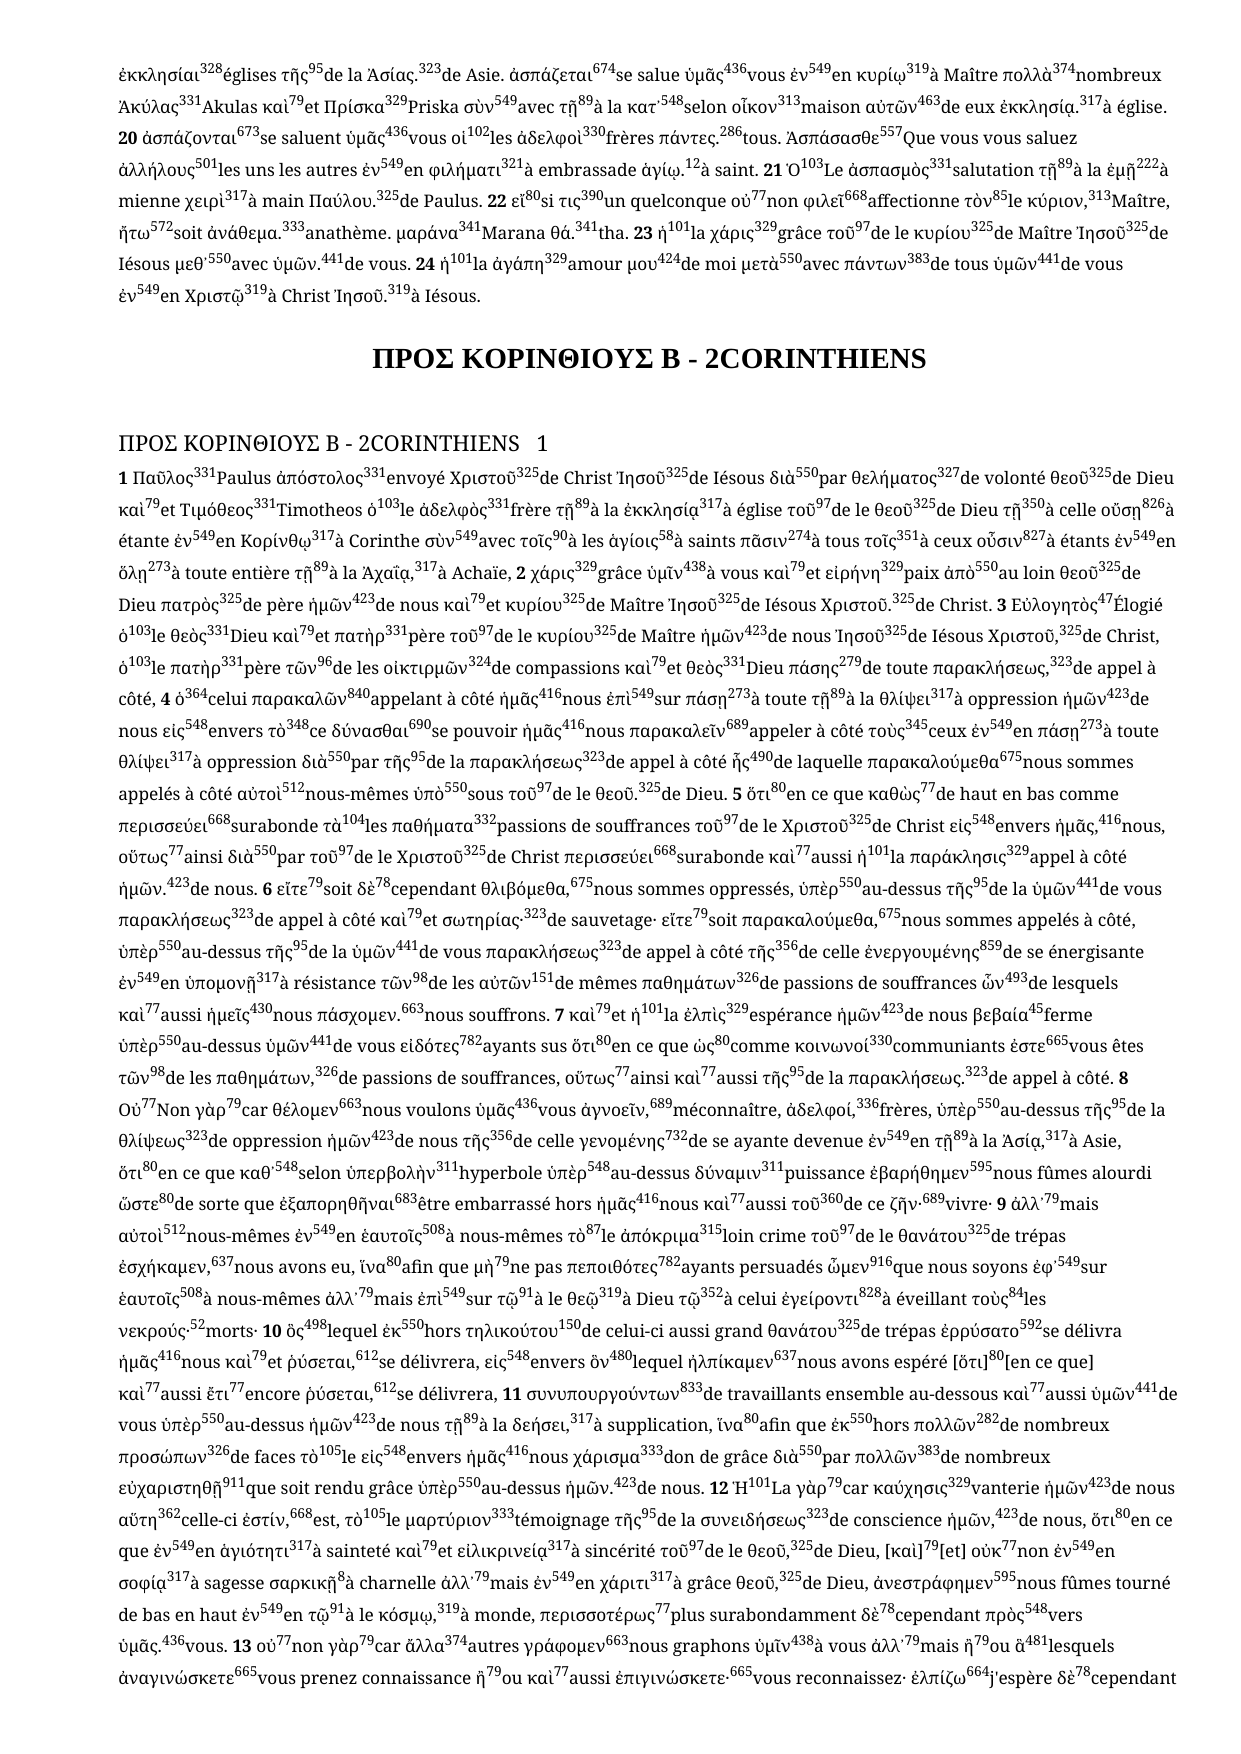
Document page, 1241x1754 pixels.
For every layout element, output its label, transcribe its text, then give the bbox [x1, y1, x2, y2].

subtitle ΠΡΟΣ ΚΟΡΙΝΘΙΟΥΣ Β - 2CORINTHIENS [118, 341, 1181, 374]
text 1 Περὶ550Autour δὲ78cependant τῆς95de la λογείας323de collecte τῆς490de celle εἰς548envers τοὺς84les ἁγίους52saints ὥσπερ80comme certes διέταξα582j'ordonnai au-travers ταῖς88à les ἐκκλησίαις316à églises τῆς95de la Γαλατίας,323de Galatie, οὕτως77ainsi καὶ77aussi ὑμεῖς447vous ποιήσατε.553faites. 2 κατὰ548selon μίαν51une σαββάτου327de sabbat ἕκαστος390chacun ὑμῶν441de vous παρ᾽549à côté ἑαυτῷ533à lui-même τιθέτω572pose θησαυρίζων840thésaurisant ὅ482lequel τι375un quelconque ἐὰν340si le cas échéant εὐοδῶται,932que soit cheminé bien, ἵνα80afin que μὴ77ne pas ὅταν80lorsque le cas échéant ἔλθω895que je vienne τότε77alors λογεῖαι328collectes γίνωνται.926que se deviennent. 3 ὅταν80lorsque le cas échéant δὲ78cependant παραγένωμαι,901que je me devienne à côté, οὓς479lesquels ἐὰν340si le cas échéant δοκιμάσητε,896que vous éprouviez, δι᾽550par ἐπιστολῶν322de épîtres τούτους345ceux-ci πέμψω602je manderai ἀπενεγκεῖν681porter au loin τὴν83la χάριν311grâce ὑμῶν441de vous εἰς548envers Ἰερουσαλήμ·311Ierousalem· 4 ἐὰν80si le cas échéant δὲ78cependant ἄξιον49digne ᾖ921que soit τοῦ360de ce κἀμὲ417et moi πορεύεσθαι,690se aller, σὺν549avec ἐμοὶ420à moi πορεύσονται.611se iront. 5 Ἐλεύσομαι608Je me viendrai δὲ78cependant πρὸς548vers ὑμᾶς436vous ὅταν80lorsque le cas échéant Μακεδονίαν311Macédoine διέλθω·895que je passe à travers· Μακεδονίαν311Macédoine γὰρ79car διέρχομαι,670je me passe à travers, 6 πρὸς548vers ὑμᾶς436vous δὲ78cependant τυχὸν709ayant obtenu παραμενῶ602je resterai à côté ἢ79ou καὶ77aussi παραχειμάσω,602je hivernerai à côté, ἵνα80afin que ὑμεῖς447vous με417moi προπέμψητε896que vous mandiez en avant οὗ77où ἐὰν340si le cas échéant πορεύωμαι.923que je m'aille. 7 οὐ77non θέλω664je veux γὰρ79car ὑμᾶς436vous ἄρτι77à l'instant ἐν549en παρόδῳ317à côté du chemin ἰδεῖν,681voir, ἐλπίζω664j'espère γὰρ79car χρόνον313temps τινὰ269un quelconque ἐπιμεῖναι681rester sur πρὸς548vers ὑμᾶς436vous ἐὰν80si le cas échéant ὁ103le κύριος331Maître ἐπιτρέψῃ.899que permette. 8 ἐπιμενῶ602je resterai sur δὲ78cependant ἐν549en Ἐφέσῳ317à Éphèse ἕως552jusqu'à ce que τῆς95de la πεντηκοστῆς·323de pentecôte· 9 θύρα329porte γάρ79car μοι420à moi ἀνέῳγεν642a ouvert μεγάλη69grande καὶ79et ἐνεργής,69énergisante, καὶ79et ἀντικείμενοι866se couchants contre πολλοί.389nombreux. 10 Ἐὰν80Si le cas échéant δὲ78cependant ἔλθῃ899que vienne Τιμόθεος,331Timotheos, βλέπετε,569regardez, ἵνα80afin que ἀφόβως77sans effrayement γένηται905que se devienne πρὸς548vers ὑμᾶς·436vous· τὸ87le γὰρ79car ἔργον315travail κυρίου325de Maître ἐργάζεται674se met au travail ὡς80comme κἀγώ·431et moi· 11 μή77ne pas τις390un quelconque οὖν79donc αὐτὸν452lui ἐξουθενήσῃ.899que exclue comme rien. προπέμψατε553mandez en avant δὲ78cependant αὐτὸν452lui ἐν549en εἰρήνῃ,317à paix, ἵνα80afin que ἔλθῃ899que vienne πρός548vers με·417moi· ἐκδέχομαι670je m'attends γὰρ79car αὐτὸν452lui μετὰ550avec τῶν96de les ἀδελφῶν.324de frères. 12 Περὶ550Autour δὲ78cependant Ἀπολλῶ325de Apollos τοῦ97de le ἀδελφοῦ,325de frère, πολλὰ374nombreux παρεκάλεσα582j'appelai à côté αὐτόν,452lui, ἵνα80afin que ἔλθῃ899que vienne πρὸς548vers ὑμᾶς436vous μετὰ550avec τῶν96de les ἀδελφῶν·324de frères· καὶ79et πάντως77en tout cas οὐκ77non ἦν625était θέλημα333volonté ἵνα80afin que νῦν77maintenant ἔλθῃ·899que vienne· ἐλεύσεται612se viendra δὲ78cependant ὅταν80lorsque le cas échéant εὐκαιρήσῃ.899que ait moment de bien. 13 Γρηγορεῖτε,569Vigilez, στήκετε569tenez debout ἐν549en τῇ89à la πίστει,317à croyance, ἀνδρίζεσθε,573que vous vous agissez en homme, κραταιοῦσθε.577soyez fortifiés. 14 πάντα391tous ὑμῶν441de vous ἐν549en ἀγάπῃ317à amour γινέσθω.576se devienne. 15 Παρακαλῶ664J'appelle à côté δὲ78cependant ὑμᾶς,436vous, ἀδελφοί·336frères· οἴδατε639vous avez su τὴν83la οἰκίαν311maison d'habitation Στεφανᾶ,325de Stéphanas, ὅτι80en ce que ἐστὶν668est ἀπαρχὴ329prémisse τῆς95de la Ἀχαΐας323de Achaïe καὶ79et εἰς548envers διακονίαν311service τοῖς90à les ἁγίοις58à saints ἔταξαν585ordonnancèrent ἑαυτούς·527eux-mêmes· 16 ἵνα80afin que καὶ77aussi ὑμεῖς447vous ὑποτάσσησθε930que vous soyez subordonné τοῖς90à les τοιούτοις351à tels καὶ79et παντὶ378à tout τῷ352à celui συνεργοῦντι828à travaillant avec καὶ79et κοπιῶντι.828à peinant. 17 χαίρω664je suis de joie δὲ78cependant ἐπὶ549sur τῇ89à la παρουσίᾳ317à présence Στεφανᾶ325de Stéphanas καὶ79et Φορτουνάτου325de Fortounatos καὶ79et Ἀχαϊκοῦ,325de Achaïcus, ὅτι80en ce que τὸ87le ὑμῶν441de vous ὑστέρημα315manque οὗτοι363ceux-ci ἀνεπλήρωσαν·585élevèrent à plénitude· 18 ἀνέπαυσαν585reposèrent γὰρ79car τὸ87le ἐμὸν220mien πνεῦμα315souffle καὶ79et τὸ348ce ὑμῶν.441de vous. ἐπιγινώσκετε569reconnaissez οὖν79donc τοὺς84les τοιούτους.345tels. 19 Ἀσπάζονται673Se saluent ὑμᾶς436vous αἱ100les ἐκκλησίαι328églises τῆς95de la Ἀσίας.323de Asie. ἀσπάζεται674se salue ὑμᾶς436vous ἐν549en κυρίῳ319à Maître πολλὰ374nombreux Ἀκύλας331Akulas καὶ79et Πρίσκα329Priska σὺν549avec τῇ89à la κατ᾽548selon οἶκον313maison αὐτῶν463de eux ἐκκλησίᾳ.317à église. 20 ἀσπάζονται673se saluent ὑμᾶς436vous οἱ102les ἀδελφοὶ330frères πάντες.286tous. Ἀσπάσασθε557Que vous vous saluez ἀλλήλους501les uns les autres ἐν549en φιλήματι321à embrassade ἁγίῳ.12à saint. 21 Ὁ103Le ἀσπασμὸς331salutation τῇ89à la ἐμῇ222à mienne χειρὶ317à main Παύλου.325de Paulus. 22 εἴ80si τις390un quelconque οὐ77non φιλεῖ668affectionne τὸν85le κύριον,313Maître, ἤτω572soit ἀνάθεμα.333anathème. μαράνα341Marana θά.341tha. 23 ἡ101la χάρις329grâce τοῦ97de le κυρίου325de Maître Ἰησοῦ325de Iésous μεθ᾽550avec ὑμῶν.441de vous. 24 ἡ101la ἀγάπη329amour μου424de moi μετὰ550avec πάντων383de tous ὑμῶν441de vous ἐν549en Χριστῷ319à Christ Ἰησοῦ.319à Iésous. [118, 59, 1181, 307]
text 1 Παῦλος331Paulus ἀπόστολος331envoyé Χριστοῦ325de Christ Ἰησοῦ325de Iésous διὰ550par θελήματος327de volonté θεοῦ325de Dieu καὶ79et Τιμόθεος331Timotheos ὁ103le ἀδελφὸς331frère τῇ89à la ἐκκλησίᾳ317à église τοῦ97de le θεοῦ325de Dieu τῇ350à celle οὔσῃ826à étante ἐν549en Κορίνθῳ317à Corinthe σὺν549avec τοῖς90à les ἁγίοις58à saints πᾶσιν274à tous τοῖς351à ceux οὖσιν827à étants ἐν549en ὅλῃ273à toute entière τῇ89à la Ἀχαΐᾳ,317à Achaïe, 2 χάρις329grâce ὑμῖν438à vous καὶ79et εἰρήνη329paix ἀπὸ550au loin θεοῦ325de Dieu πατρὸς325de père ἡμῶν423de nous καὶ79et κυρίου325de Maître Ἰησοῦ325de Iésous Χριστοῦ.325de Christ. 3 Εὐλογητὸς47Élogié ὁ103le θεὸς331Dieu καὶ79et πατὴρ331père τοῦ97de le κυρίου325de Maître ἡμῶν423de nous Ἰησοῦ325de Iésous Χριστοῦ,325de Christ, ὁ103le πατὴρ331père τῶν96de les οἰκτιρμῶν324de compassions καὶ79et θεὸς331Dieu πάσης279de toute παρακλήσεως,323de appel à côté, 4 ὁ364celui παρακαλῶν840appelant à côté ἡμᾶς416nous ἐπὶ549sur πάσῃ273à toute τῇ89à la θλίψει317à oppression ἡμῶν423de nous εἰς548envers τὸ348ce δύνασθαι690se pouvoir ἡμᾶς416nous παρακαλεῖν689appeler à côté τοὺς345ceux ἐν549en πάσῃ273à toute θλίψει317à oppression διὰ550par τῆς95de la παρακλήσεως323de appel à côté ἧς490de laquelle παρακαλούμεθα675nous sommes appelés à côté αὐτοὶ512nous-mêmes ὑπὸ550sous τοῦ97de le θεοῦ.325de Dieu. 5 ὅτι80en ce que καθὼς77de haut en bas comme περισσεύει668surabonde τὰ104les παθήματα332passions de souffrances τοῦ97de le Χριστοῦ325de Christ εἰς548envers ἡμᾶς,416nous, οὕτως77ainsi διὰ550par τοῦ97de le Χριστοῦ325de Christ περισσεύει668surabonde καὶ77aussi ἡ101la παράκλησις329appel à côté ἡμῶν.423de nous. 6 εἴτε79soit δὲ78cependant θλιβόμεθα,675nous sommes oppressés, ὑπὲρ550au-dessus τῆς95de la ὑμῶν441de vous παρακλήσεως323de appel à côté καὶ79et σωτηρίας·323de sauvetage· εἴτε79soit παρακαλούμεθα,675nous sommes appelés à côté, ὑπὲρ550au-dessus τῆς95de la ὑμῶν441de vous παρακλήσεως323de appel à côté τῆς356de celle ἐνεργουμένης859de se énergisante ἐν549en ὑπομονῇ317à résistance τῶν98de les αὐτῶν151de mêmes παθημάτων326de passions de souffrances ὧν493de lesquels καὶ77aussi ἡμεῖς430nous πάσχομεν.663nous souffrons. 7 καὶ79et ἡ101la ἐλπὶς329espérance ἡμῶν423de nous βεβαία45ferme ὑπὲρ550au-dessus ὑμῶν441de vous εἰδότες782ayants sus ὅτι80en ce que ὡς80comme κοινωνοί330communiants ἐστε665vous êtes τῶν98de les παθημάτων,326de passions de souffrances, οὕτως77ainsi καὶ77aussi τῆς95de la παρακλήσεως.323de appel à côté. 8 Οὐ77Non γὰρ79car θέλομεν663nous voulons ὑμᾶς436vous ἀγνοεῖν,689méconnaître, ἀδελφοί,336frères, ὑπὲρ550au-dessus τῆς95de la θλίψεως323de oppression ἡμῶν423de nous τῆς356de celle γενομένης732de se ayante devenue ἐν549en τῇ89à la Ἀσίᾳ,317à Asie, ὅτι80en ce que καθ᾽548selon ὑπερβολὴν311hyperbole ὑπὲρ548au-dessus δύναμιν311puissance ἐβαρήθημεν595nous fûmes alourdi ὥστε80de sorte que ἐξαπορηθῆναι683être embarrassé hors ἡμᾶς416nous καὶ77aussi τοῦ360de ce ζῆν·689vivre· 9 ἀλλ᾽79mais αὐτοὶ512nous-mêmes ἐν549en ἑαυτοῖς508à nous-mêmes τὸ87le ἀπόκριμα315loin crime τοῦ97de le θανάτου325de trépas ἐσχήκαμεν,637nous avons eu, ἵνα80afin que μὴ79ne pas πεποιθότες782ayants persuadés ὦμεν916que nous soyons ἐφ᾽549sur ἑαυτοῖς508à nous-mêmes ἀλλ᾽79mais ἐπὶ549sur τῷ91à le θεῷ319à Dieu τῷ352à celui ἐγείροντι828à éveillant τοὺς84les νεκρούς·52morts· 10 ὃς498lequel ἐκ550hors τηλικούτου150de celui-ci aussi grand θανάτου325de trépas ἐρρύσατο592se délivra ἡμᾶς416nous καὶ79et ῥύσεται,612se délivrera, εἰς548envers ὃν480lequel ἠλπίκαμεν637nous avons espéré [ὅτι]80[en ce que] καὶ77aussi ἔτι77encore ῥύσεται,612se délivrera, 11 συνυπουργούντων833de travaillants ensemble au-dessous καὶ77aussi ὑμῶν441de vous ὑπὲρ550au-dessus ἡμῶν423de nous τῇ89à la δεήσει,317à supplication, ἵνα80afin que ἐκ550hors πολλῶν282de nombreux προσώπων326de faces τὸ105le εἰς548envers ἡμᾶς416nous χάρισμα333don de grâce διὰ550par πολλῶν383de nombreux εὐχαριστηθῇ911que soit rendu grâce ὑπὲρ550au-dessus ἡμῶν.423de nous. 12 Ἡ101La γὰρ79car καύχησις329vanterie ἡμῶν423de nous αὕτη362celle-ci ἐστίν,668est, τὸ105le μαρτύριον333témoignage τῆς95de la συνειδήσεως323de conscience ἡμῶν,423de nous, ὅτι80en ce que ἐν549en ἁγιότητι317à sainteté καὶ79et εἰλικρινείᾳ317à sincérité τοῦ97de le θεοῦ,325de Dieu, [καὶ]79[et] οὐκ77non ἐν549en σοφίᾳ317à sagesse σαρκικῇ8à charnelle ἀλλ᾽79mais ἐν549en χάριτι317à grâce θεοῦ,325de Dieu, ἀνεστράφημεν595nous fûmes tourné de bas en haut ἐν549en τῷ91à le κόσμῳ,319à monde, περισσοτέρως77plus surabondamment δὲ78cependant πρὸς548vers ὑμᾶς.436vous. 13 οὐ77non γὰρ79car ἄλλα374autres γράφομεν663nous graphons ὑμῖν438à vous ἀλλ᾽79mais ἢ79ou ἃ481lesquels ἀναγινώσκετε665vous prenez connaissance ἢ79ou καὶ77aussi ἐπιγινώσκετε·665vous reconnaissez· ἐλπίζω664j'espère δὲ78cependant ὅτι80en ce que ἕως552jusqu'à ce que τέλους327de achèvement ἐπιγνώσεσθε,609vous vous reconnaîtrez, 14 καθὼς77de haut en bas comme καὶ77aussi ἐπέγνωτε583vous reconnûtes ἡμᾶς416nous ἀπὸ550au loin μέρους,327de part, ὅτι80en ce que καύχημα333vantardise ὑμῶν441de vous ἐσμεν663nous sommes καθάπερ77tout comme καὶ77aussi ὑμεῖς447vous ἡμῶν423de nous ἐν549en τῇ89à la ἡμέρᾳ317à journée τοῦ97de le κυρίου325de Maître [ἡμῶν]423[de nous] Ἰησοῦ.325de Iésous. 15 Καὶ79Et ταύτῃ142à celle-ci τῇ89à la πεποιθήσει317à confiance ἐβουλόμην627je m'avais dessein πρότερον77auparavant πρὸς548vers ὑμᾶς436vous ἐλθεῖν,681venir, ἵνα80afin que δευτέραν201deuxième χάριν311grâce σχῆτε,896que vous ayez, 16 καὶ79et δι᾽550par ὑμῶν441de vous διελθεῖν681passer à travers εἰς548envers Μακεδονίαν311Macédoine καὶ79et πάλιν77de nouveau ἀπὸ550au loin Μακεδονίας323de Macédoine ἐλθεῖν681venir πρὸς548vers ὑμᾶς436vous καὶ79et ὑφ᾽550sous ὑμῶν441de vous προπεμφθῆναι683être mandé en avant εἰς548envers τὴν83la Ἰουδαίαν.311Ioudaia. 17 τοῦτο348ce-ci οὖν79donc βουλόμενος867se ayant dessein μήτι340ne serait-ce que ἄρα77par conséquent τῇ89à la ἐλαφρίᾳ317à légèreté ἐχρησάμην;588je m'utilisai; ἢ79ou ἃ481lesquels βουλεύομαι670je me délibère κατὰ548selon σάρκα311chair βουλεύομαι,670je me délibère, ἵνα80afin que ᾖ921que soit παρ᾽549à côté ἐμοὶ420à moi τὸ366ce ναὶ333oui ναὶ333oui καὶ79et τὸ366ce οὒ340non οὔ;340non; 18 πιστὸς47croyable δὲ78cependant ὁ103le θεὸς331Dieu ὅτι80en ce que ὁ103le λόγος331discours ἡμῶν423de nous ὁ364celui πρὸς548vers ὑμᾶς436vous οὐκ77non ἔστιν668est ναὶ333oui καὶ79et οὔ.340non. 19 ὁ103le τοῦ97de le θεοῦ325de Dieu γὰρ79car υἱὸς331fils Ἰησοῦς331Iésous Χριστὸς331Christ ὁ498celui ἐν549en ὑμῖν438à vous δι᾽550par ἡμῶν423de nous κηρυχθείς,760ayant été annoncé, δι᾽550par ἐμοῦ424de moi καὶ79et Σιλουανοῦ325de Silouane καὶ79et Τιμοθέου,325de Timotheos, οὐκ77non ἐγένετο592se devint ναὶ333oui καὶ79et οὒ340non ἀλλὰ79mais ναὶ333oui ἐν549en αὐτῷ458à lui γέγονεν.642a devenu. 20 ὅσαι301autant lesquelles γὰρ79car ἐπαγγελίαι328promesses θεοῦ,325de Dieu, ἐν549en αὐτῷ458à lui τὸ105le ναί·333oui· διὸ79c'est pourquoi καὶ77aussi δι᾽550par αὐτοῦ464de lui τὸ105le ἀμὴν304amen τῷ91à le θεῷ319à Dieu πρὸς548vers δόξαν311gloire δι᾽550par ἡμῶν.423de nous. 21 ὁ364celui δὲ78cependant βεβαιῶν840affermissant ἡμᾶς416nous σὺν549avec ὑμῖν438à vous εἰς548envers Χριστὸν313Christ καὶ79et χρίσας721ayant oint ἡμᾶς416nous θεός,331Dieu, 22 ὁ498celui καὶ77aussi σφραγισάμενος740se ayant scellé ἡμᾶς416nous καὶ79et δοὺς721ayant donné τὸν85le ἀρραβῶνα313arrhe τοῦ99de le πνεύματος327de souffle ἐν549en ταῖς88à les καρδίαις316à coeurs ἡμῶν.423de nous. 23 Ἐγὼ431Moi δὲ78cependant μάρτυρα313témoin τὸν85le θεὸν313Dieu ἐπικαλοῦμαι670je me surnomme ἐπὶ548sur τὴν83la ἐμὴν216mienne ψυχήν,311âme, ὅτι80en ce que φειδόμενος867se épargnant ὑμῶν441de vous οὐκέτι77non plus ἦλθον582je vins εἰς548envers Κόρινθον.311Corinthe. 24 οὐχ77non ὅτι80en ce que κυριεύομεν663nous maîtrisons ὑμῶν441de vous τῆς95de la πίστεως323de croyance ἀλλὰ79mais συνεργοί46co-travailleurs ἐσμεν663nous sommes τῆς95de la χαρᾶς323de joie ὑμῶν·441de vous· τῇ89à la γὰρ79car πίστει317à croyance ἑστήκατε.639vous avez dressé. [118, 462, 1181, 1689]
text ΠΡΟΣ ΚΟΡΙΝΘΙΟΥΣ Β - 2CORINTHIENS 1 [118, 428, 1181, 458]
